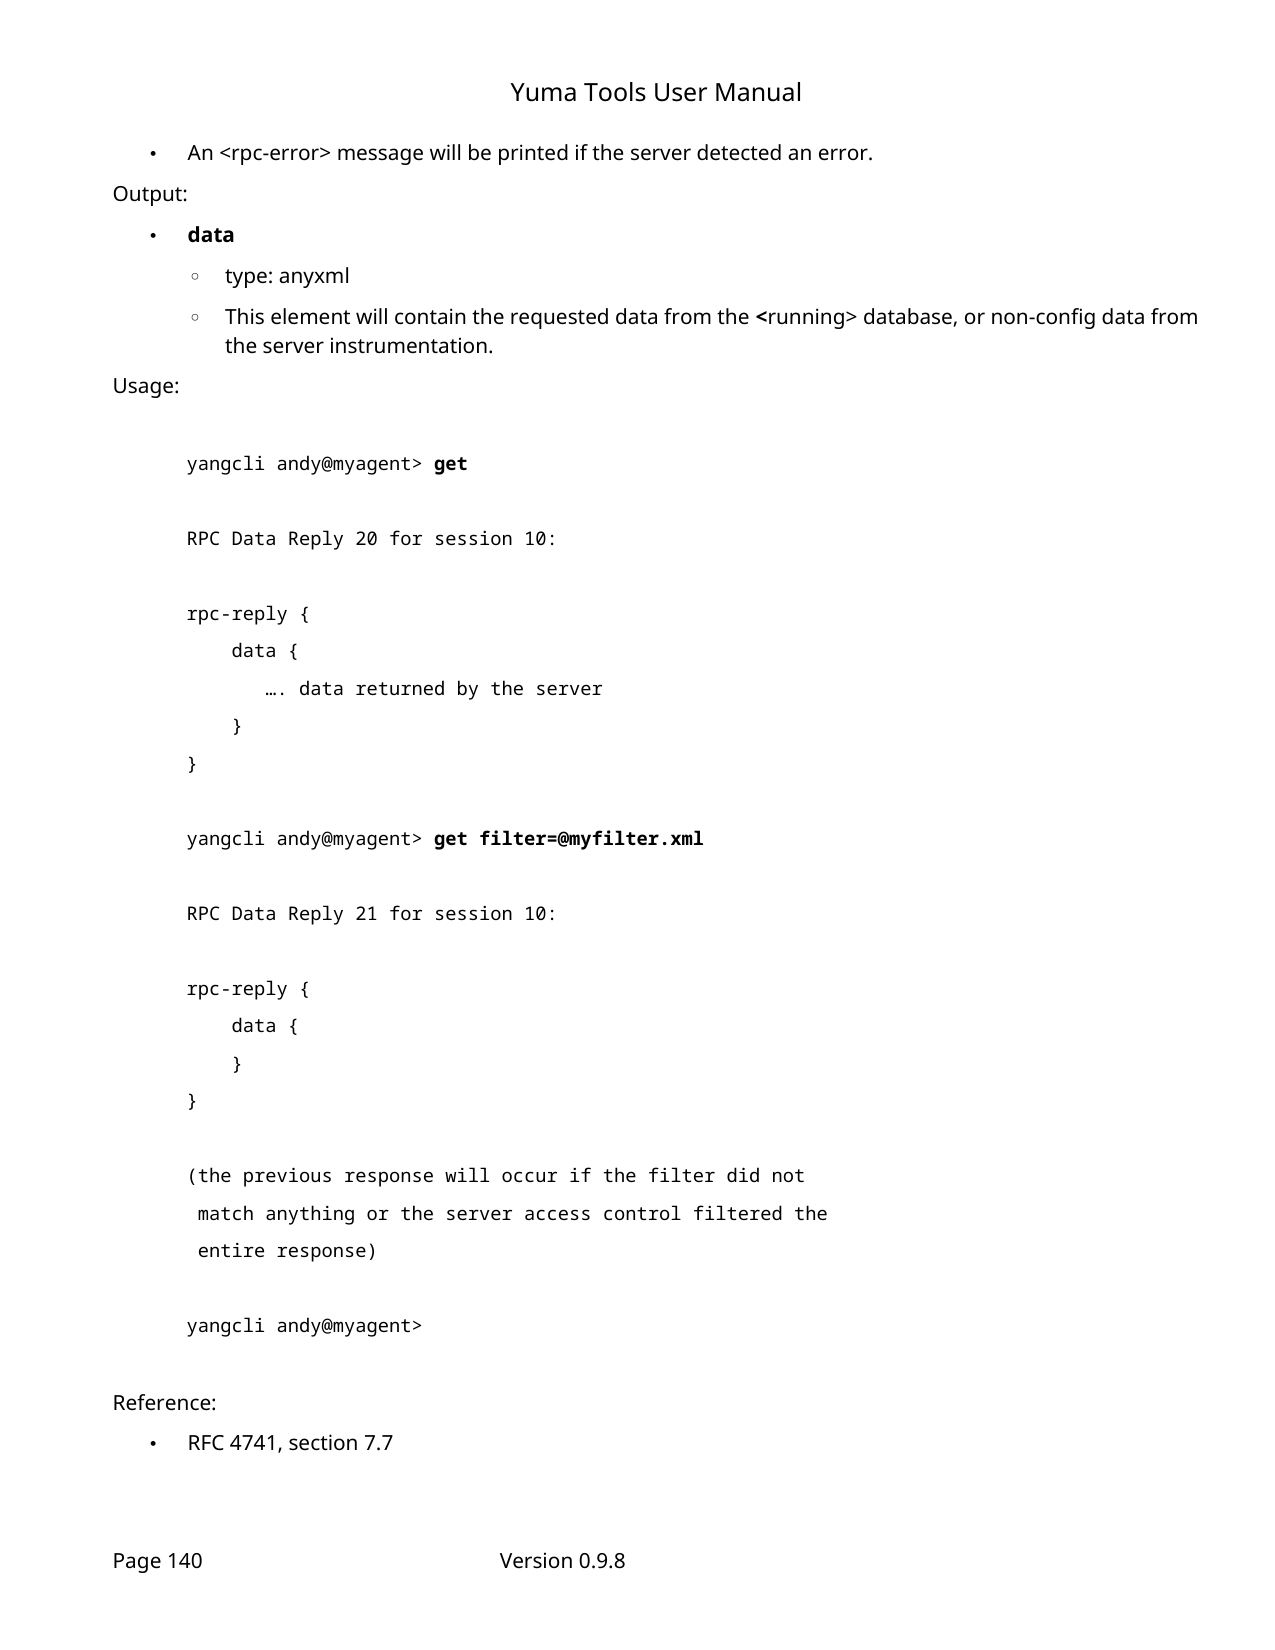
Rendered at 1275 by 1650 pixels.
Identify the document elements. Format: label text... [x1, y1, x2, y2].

text } [112, 1050, 1200, 1076]
text RPC Data Reply 20 for session 10: [112, 525, 1200, 551]
text rpc-reply { [112, 975, 1200, 1001]
text yangcli andy@myagent> [112, 1313, 1200, 1338]
text Usage: [112, 372, 1200, 400]
text Output: [112, 179, 1200, 208]
list type: anyxml [187, 261, 1200, 290]
text (the previous response will occur if the filter did not [112, 1163, 1200, 1188]
text …. data returned by the server [112, 675, 1200, 701]
text yangcli andy@myagent> get filter=@myfilter.xml [112, 825, 1200, 851]
text yangcli andy@myagent> get [112, 450, 1200, 476]
text match anything or the server access control filtered the [112, 1200, 1200, 1226]
text RPC Data Reply 21 for session 10: [112, 900, 1200, 926]
text data { [112, 1013, 1200, 1038]
list An <rpc-error> message will be printed if the server detected an error. [150, 138, 1200, 167]
list data [150, 220, 1200, 249]
text } [112, 713, 1200, 738]
text } [112, 1088, 1200, 1113]
list RFC 4741, section 7.7 [150, 1428, 1200, 1457]
text entire response) [112, 1238, 1200, 1263]
text data { [112, 638, 1200, 663]
text rpc-reply { [112, 600, 1200, 626]
text } [112, 750, 1200, 776]
list This element will contain the requested data from the <running> database, or non-config data from the server instrumentation. [187, 302, 1200, 359]
text Reference: [112, 1388, 1200, 1416]
